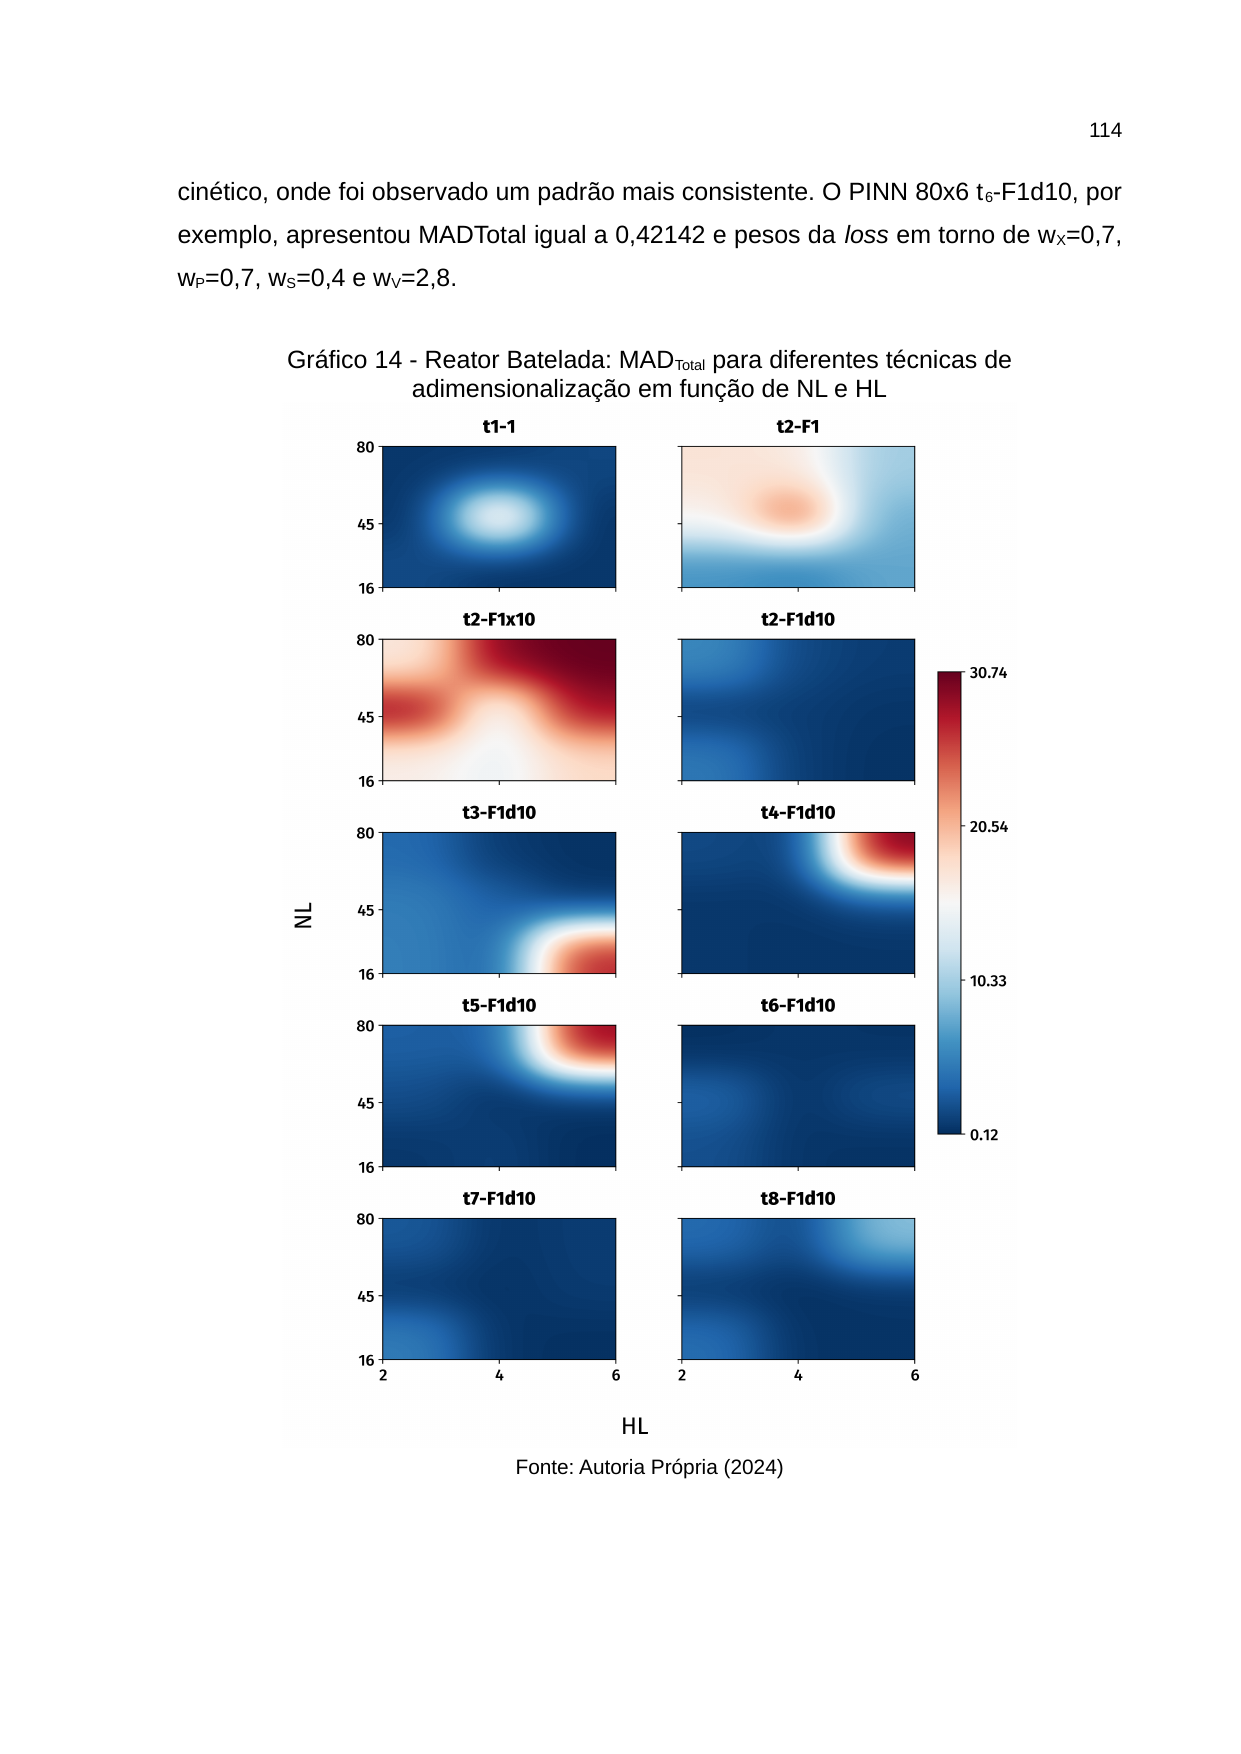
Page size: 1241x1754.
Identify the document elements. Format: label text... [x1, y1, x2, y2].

text cinético, onde foi observado um padrão mais consistente. O PINN 80x6 t6-F1d10, por exemplo, apresentou MADTotal igual a 0,42142 e pesos da loss em torno de wX=0,7, wP=0,7, wS=0,4 e wV=2,8. [177, 177, 1122, 292]
text Fonte: Autoria Própria (2024) [177, 349, 1122, 1479]
text Gráfico 14 - Reator Batelada: MADTotal para diferentes técnicas de adimensionalização em função de NL e HL [237, 345, 1062, 403]
picture [282, 402, 1017, 1448]
